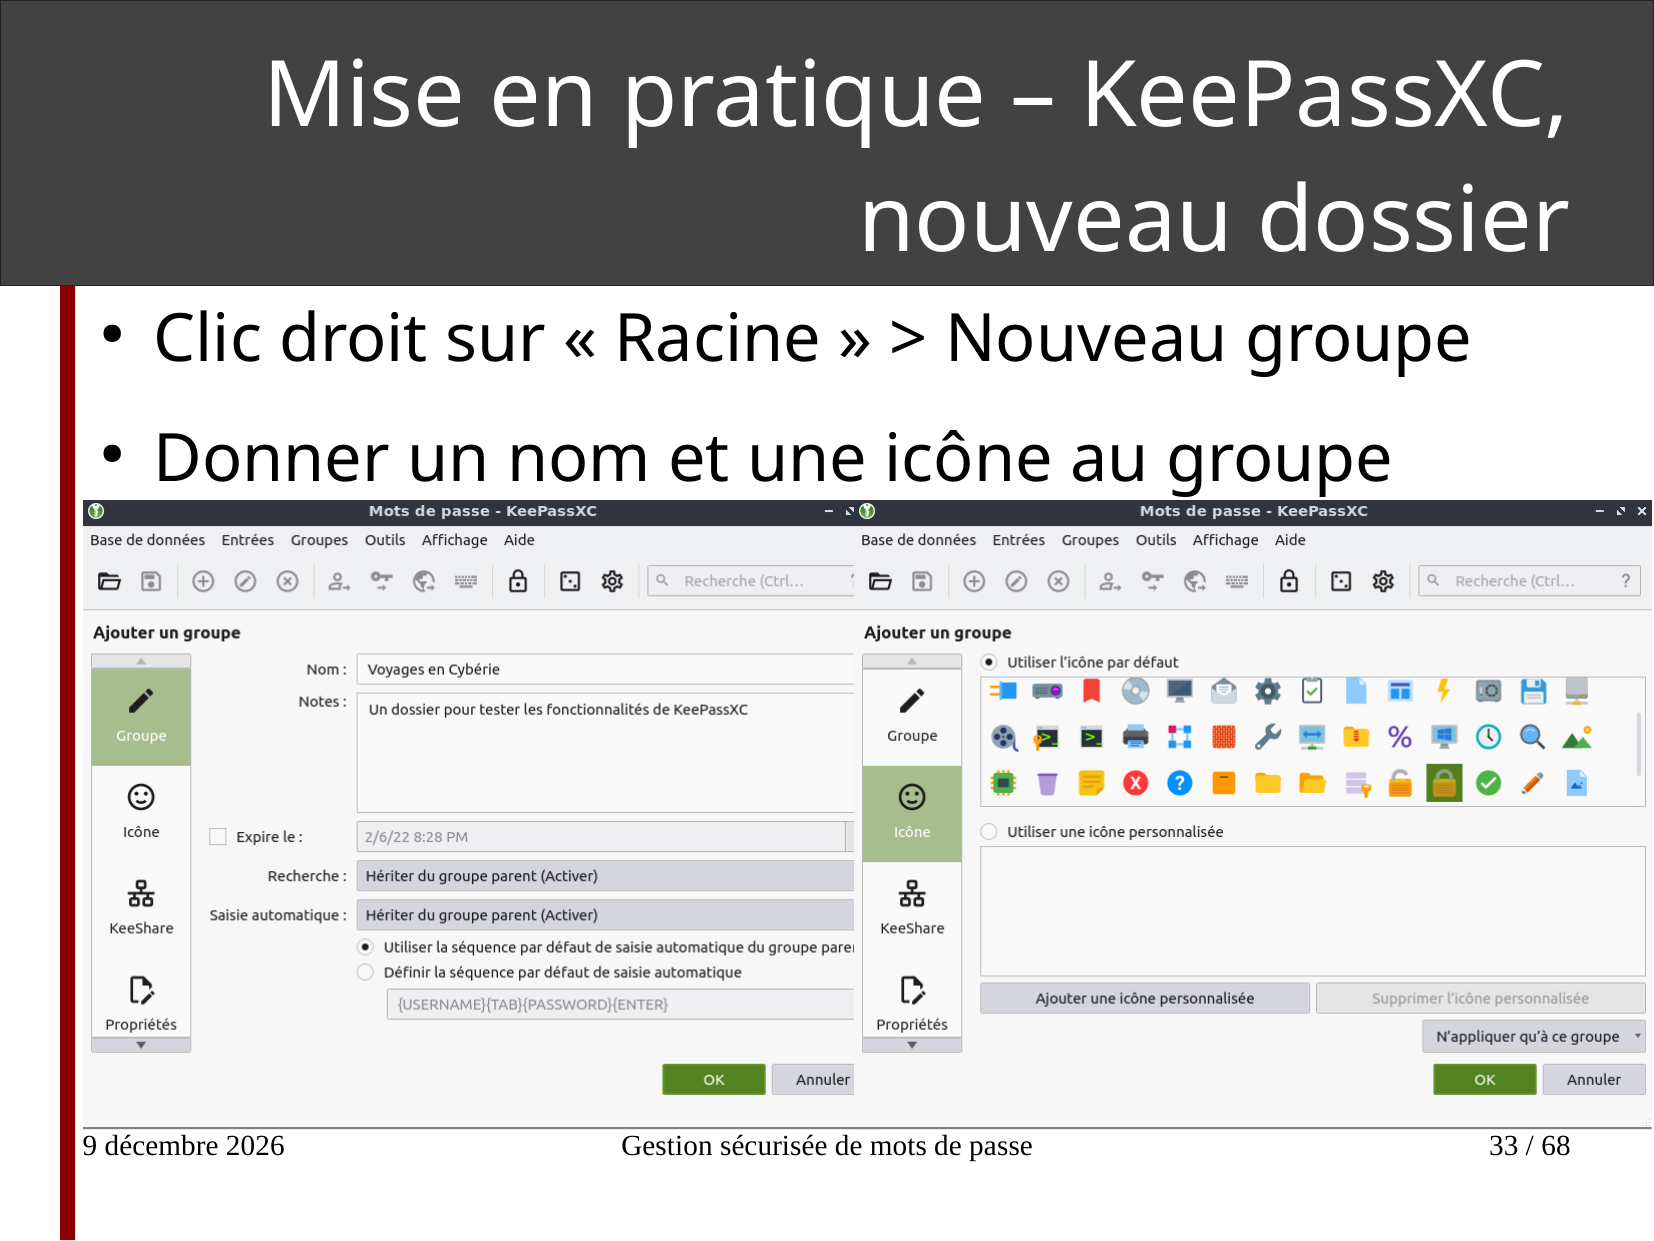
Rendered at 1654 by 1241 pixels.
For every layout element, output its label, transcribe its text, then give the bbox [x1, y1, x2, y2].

picture [83, 500, 1652, 1127]
title Mise en pratique – KeePassXC, nouveau dossier [82, 27, 1571, 279]
list Clic droit sur « Racine » > Nouveau groupe Donner un nom et une icône au groupe [82, 290, 1571, 1096]
